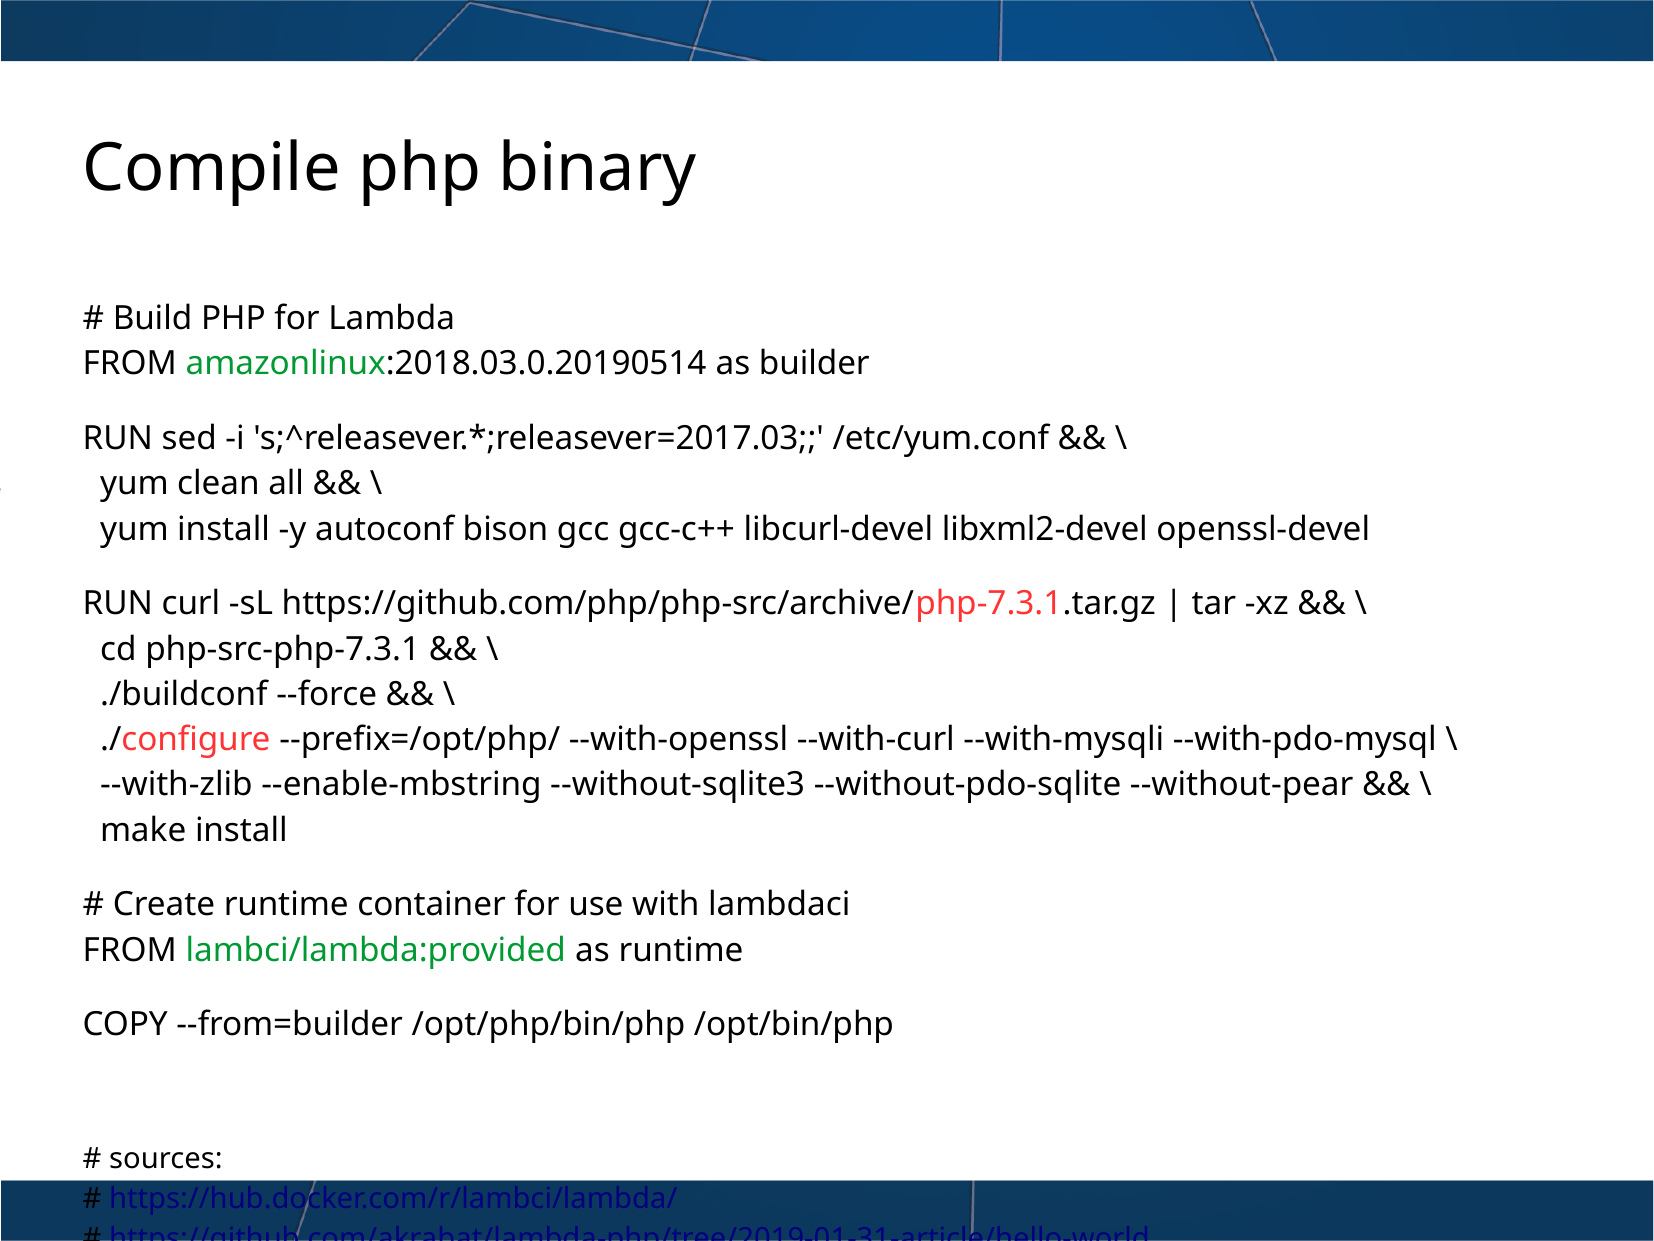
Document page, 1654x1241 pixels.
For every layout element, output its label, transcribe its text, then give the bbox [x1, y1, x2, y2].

picture [522, 1234, 529, 1241]
picture [611, 1234, 620, 1241]
title Compile php binary [82, 68, 1571, 248]
picture [629, 1234, 637, 1241]
picture [213, 1234, 222, 1241]
picture [549, 1234, 558, 1241]
picture [791, 1229, 800, 1238]
picture [114, 1234, 122, 1241]
picture [1000, 1234, 1008, 1241]
picture [566, 1234, 575, 1241]
picture [1048, 1234, 1057, 1241]
list # Build PHP for Lambda FROM amazonlinux:2018.03.0.20190514 as builder RUN sed -i 's;^releasever.*;releasever=2017.03;;' /etc/yum.conf && \ yum clean all && \ yum install -y autoconf bison gcc gcc-c++ libcurl-devel libxml2-devel openssl-devel RUN curl -sL https://github.com/php/php-src/archive/php-7.3.1.tar.gz | tar -xz && \ cd php-src-php-7.3.1 && \ ./buildconf --force && \ ./configure --prefix=/opt/php/ --with-openssl --with-curl --with-mysqli --with-pdo-mysql \ --with-zlib --enable-mbstring --without-sqlite3 --without-pdo-sqlite --without-pear && \ make install # Create runtime container for use with lambdaci FROM lambci/lambda:provided as runtime COPY --from=builder /opt/php/bin/php /opt/bin/php # sources: # https://hub.docker.com/r/lambci/lambda/ # https://github.com/akrabat/lambda-php/tree/2019-01-31-article/hello-world [82, 248, 1571, 1163]
picture [0, 0, 1654, 1241]
picture [713, 1234, 721, 1239]
picture [758, 1229, 767, 1241]
picture [153, 1234, 162, 1241]
picture [442, 1234, 451, 1241]
picture [344, 1234, 351, 1241]
picture [354, 1234, 361, 1241]
picture [286, 1234, 295, 1241]
picture [250, 1234, 258, 1241]
picture [697, 1234, 705, 1239]
picture [1135, 1234, 1144, 1241]
picture [1098, 1234, 1107, 1241]
picture [971, 1234, 979, 1239]
picture [532, 1234, 539, 1241]
picture [817, 1229, 826, 1241]
picture [1017, 1234, 1025, 1239]
picture [132, 1234, 140, 1241]
picture [647, 1234, 656, 1241]
picture [325, 1234, 334, 1241]
